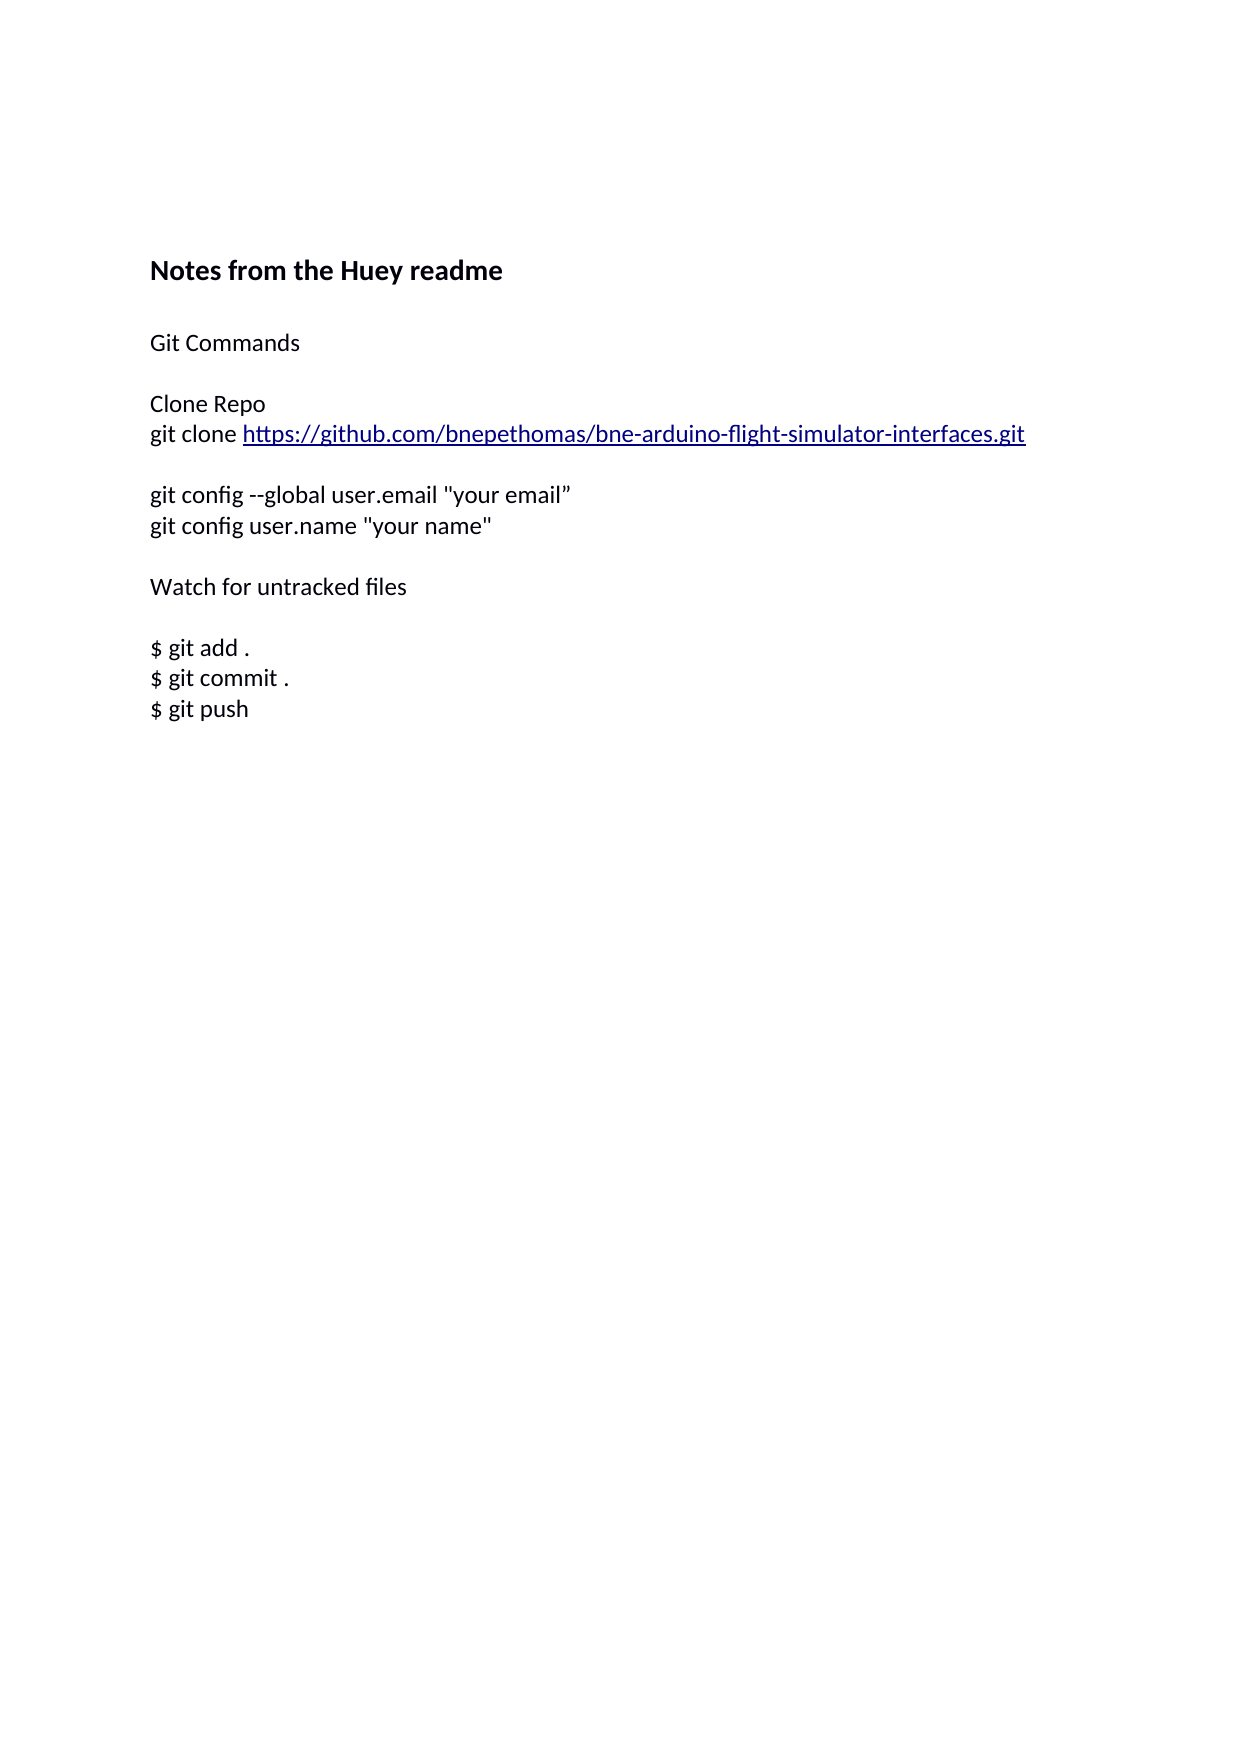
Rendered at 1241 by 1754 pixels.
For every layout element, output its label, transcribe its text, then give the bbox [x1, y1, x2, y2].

subtitle Notes from the Huey readme [150, 252, 1090, 288]
text git clone https://github.com/bnepethomas/bne-arduino-flight-simulator-interfaces.git [150, 418, 1090, 449]
text Clone Repo [150, 388, 1090, 418]
text $ git commit . [150, 662, 1090, 693]
text Watch for untracked files [150, 571, 1090, 601]
text $ git add . [150, 632, 1090, 662]
text git config user.name "your name" [150, 510, 1090, 540]
text $ git push [150, 693, 1090, 723]
text git config --global user.email "your email” [150, 479, 1090, 510]
text Git Commands [150, 327, 1090, 357]
